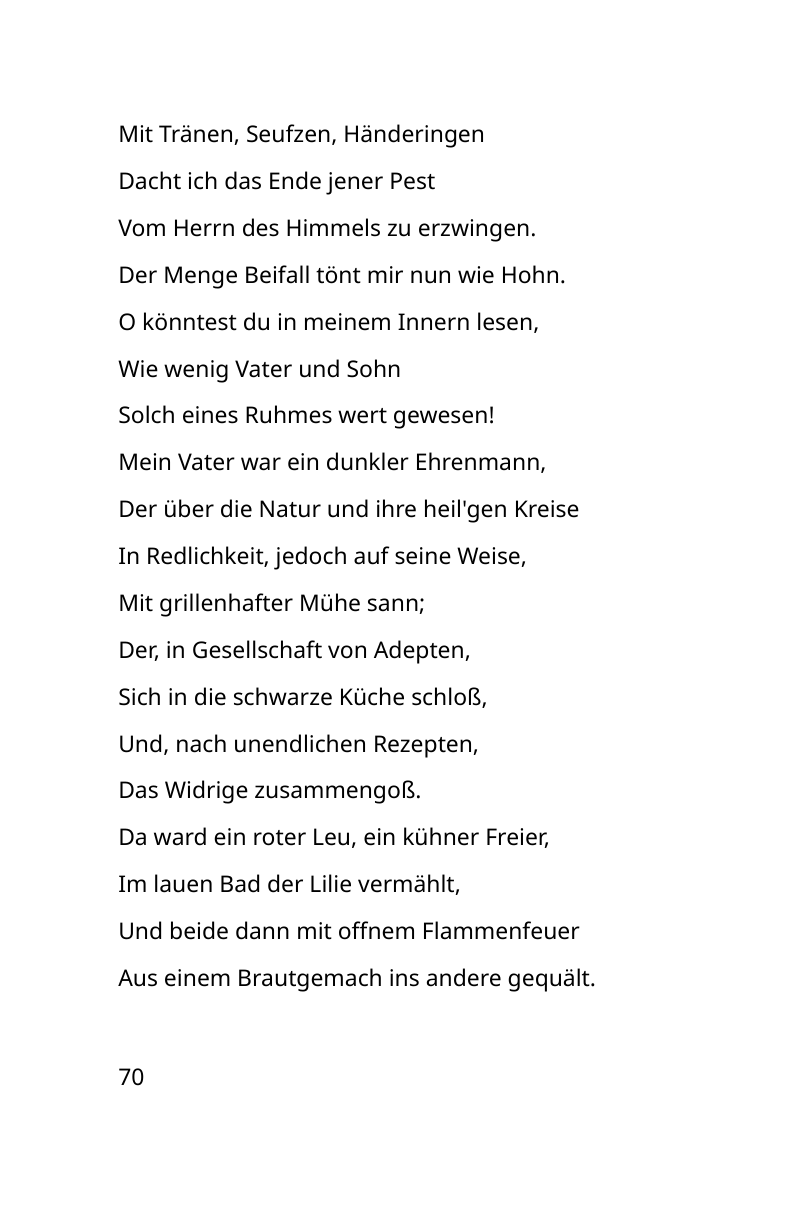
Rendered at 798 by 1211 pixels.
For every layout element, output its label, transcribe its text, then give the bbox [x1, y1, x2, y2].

text Mit Tränen, Seufzen, Händeringen Dacht ich das Ende jener Pest Vom Herrn des Himmels zu erzwingen. Der Menge Beifall tönt mir nun wie Hohn. O könntest du in meinem Innern lesen, Wie wenig Vater und Sohn Solch eines Ruhmes wert gewesen! Mein Vater war ein dunkler Ehrenmann, Der über die Natur und ihre heil'gen Kreise In Redlichkeit, jedoch auf seine Weise, Mit grillenhafter Mühe sann; Der, in Gesellschaft von Adepten, Sich in die schwarze Küche schloß, Und, nach unendlichen Rezepten, Das Widrige zusammengoß. Da ward ein roter Leu, ein kühner Freier, Im lauen Bad der Lilie vermählt, Und beide dann mit offnem Flammenfeuer Aus einem Brautgemach ins andere gequält. [118, 118, 679, 993]
